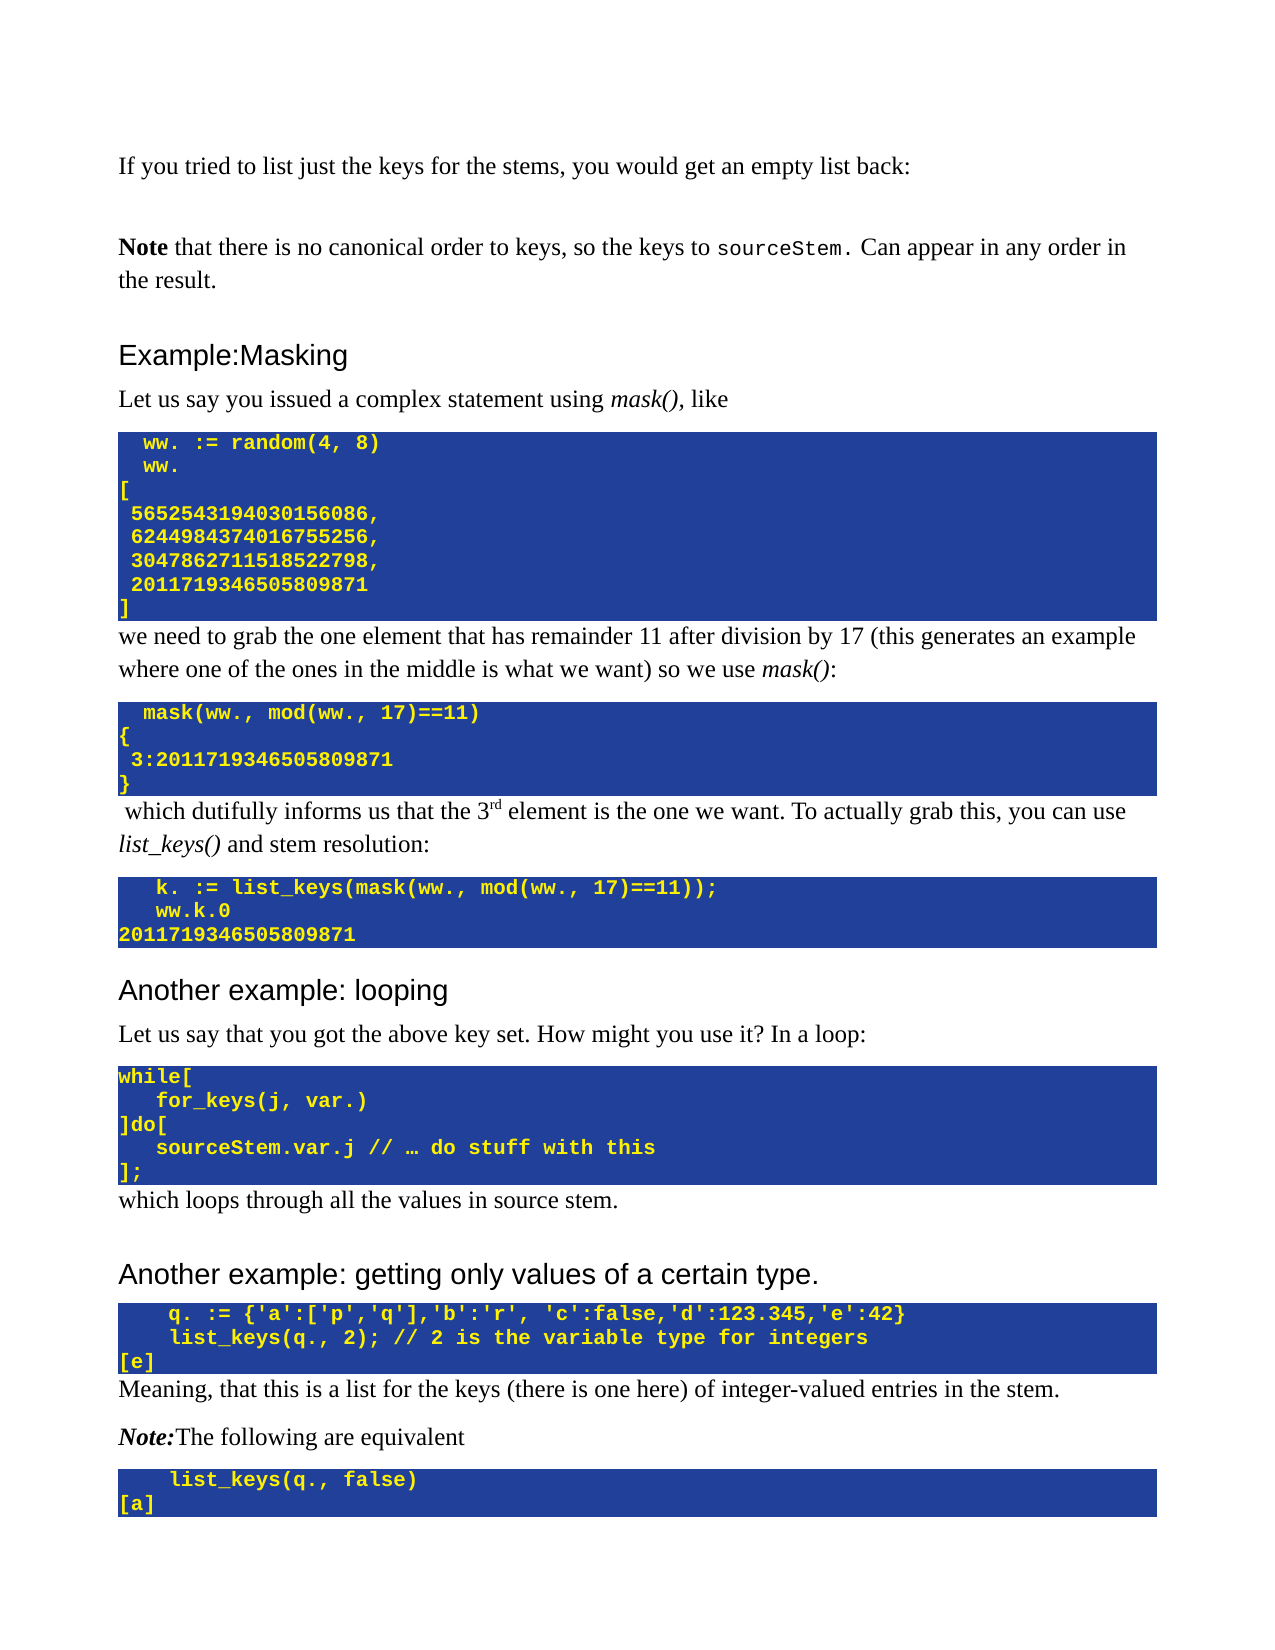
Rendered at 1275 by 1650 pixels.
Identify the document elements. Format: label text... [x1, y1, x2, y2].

text 3:2011719346505809871 [118, 749, 1157, 773]
text q. := {'a':['p','q'],'b':'r', 'c':false,'d':123.345,'e':42} [118, 1303, 1157, 1327]
subtitle Example:Masking [118, 338, 1157, 372]
text Let us say that you got the above key set. How might you use it? In a loop: [118, 1019, 1157, 1048]
text [e] [118, 1351, 1157, 1374]
subtitle Another example: getting only values of a certain type. [118, 1257, 1157, 1291]
text ww. := random(4, 8) [118, 432, 1157, 456]
text ] [118, 597, 1157, 621]
subtitle Another example: looping [118, 973, 1157, 1006]
text 2011719346505809871 [118, 574, 1157, 597]
text { [118, 725, 1157, 749]
text 2011719346505809871 [118, 924, 1157, 948]
text ww. [118, 456, 1157, 479]
text sourceStem.var.j // … do stuff with this [118, 1137, 1157, 1161]
text 5652543194030156086, [118, 503, 1157, 526]
text mask(ww., mod(ww., 17)==11) [118, 702, 1157, 725]
text } [118, 773, 1157, 796]
text 3047862711518522798, [118, 550, 1157, 574]
text list_keys(q., false) [118, 1469, 1157, 1493]
text [ [118, 479, 1157, 503]
text [a] [118, 1493, 1157, 1517]
text ]; [118, 1161, 1157, 1185]
text Meaning, that this is a list for the keys (there is one here) of integer-valued entries in the stem. [118, 1374, 1157, 1403]
text Note:The following are equivalent [118, 1422, 1157, 1451]
text which loops through all the values in source stem. [118, 1185, 1157, 1213]
text while[ [118, 1066, 1157, 1090]
text for_keys(j, var.) [118, 1090, 1157, 1114]
text ]do[ [118, 1114, 1157, 1137]
text Let us say you issued a complex statement using mask(), like [118, 384, 1157, 413]
text Note that there is no canonical order to keys, so the keys to sourceStem. Can appear in any order in the result. [118, 199, 1157, 294]
text we need to grab the one element that has remainder 11 after division by 17 (this generates an example where one of the ones in the middle is what we want) so we use mask(): [118, 621, 1157, 683]
text which dutifully informs us that the 3rd element is the one we want. To actually grab this, you can use list_keys() and stem resolution: [118, 796, 1157, 858]
text ww.k.0 [118, 901, 1157, 924]
text k. := list_keys(mask(ww., mod(ww., 17)==11)); [118, 877, 1157, 901]
text list_keys(q., 2); // 2 is the variable type for integers [118, 1327, 1157, 1351]
text 6244984374016755256, [118, 526, 1157, 550]
text If you tried to list just the keys for the stems, you would get an empty list back: [118, 118, 1157, 180]
